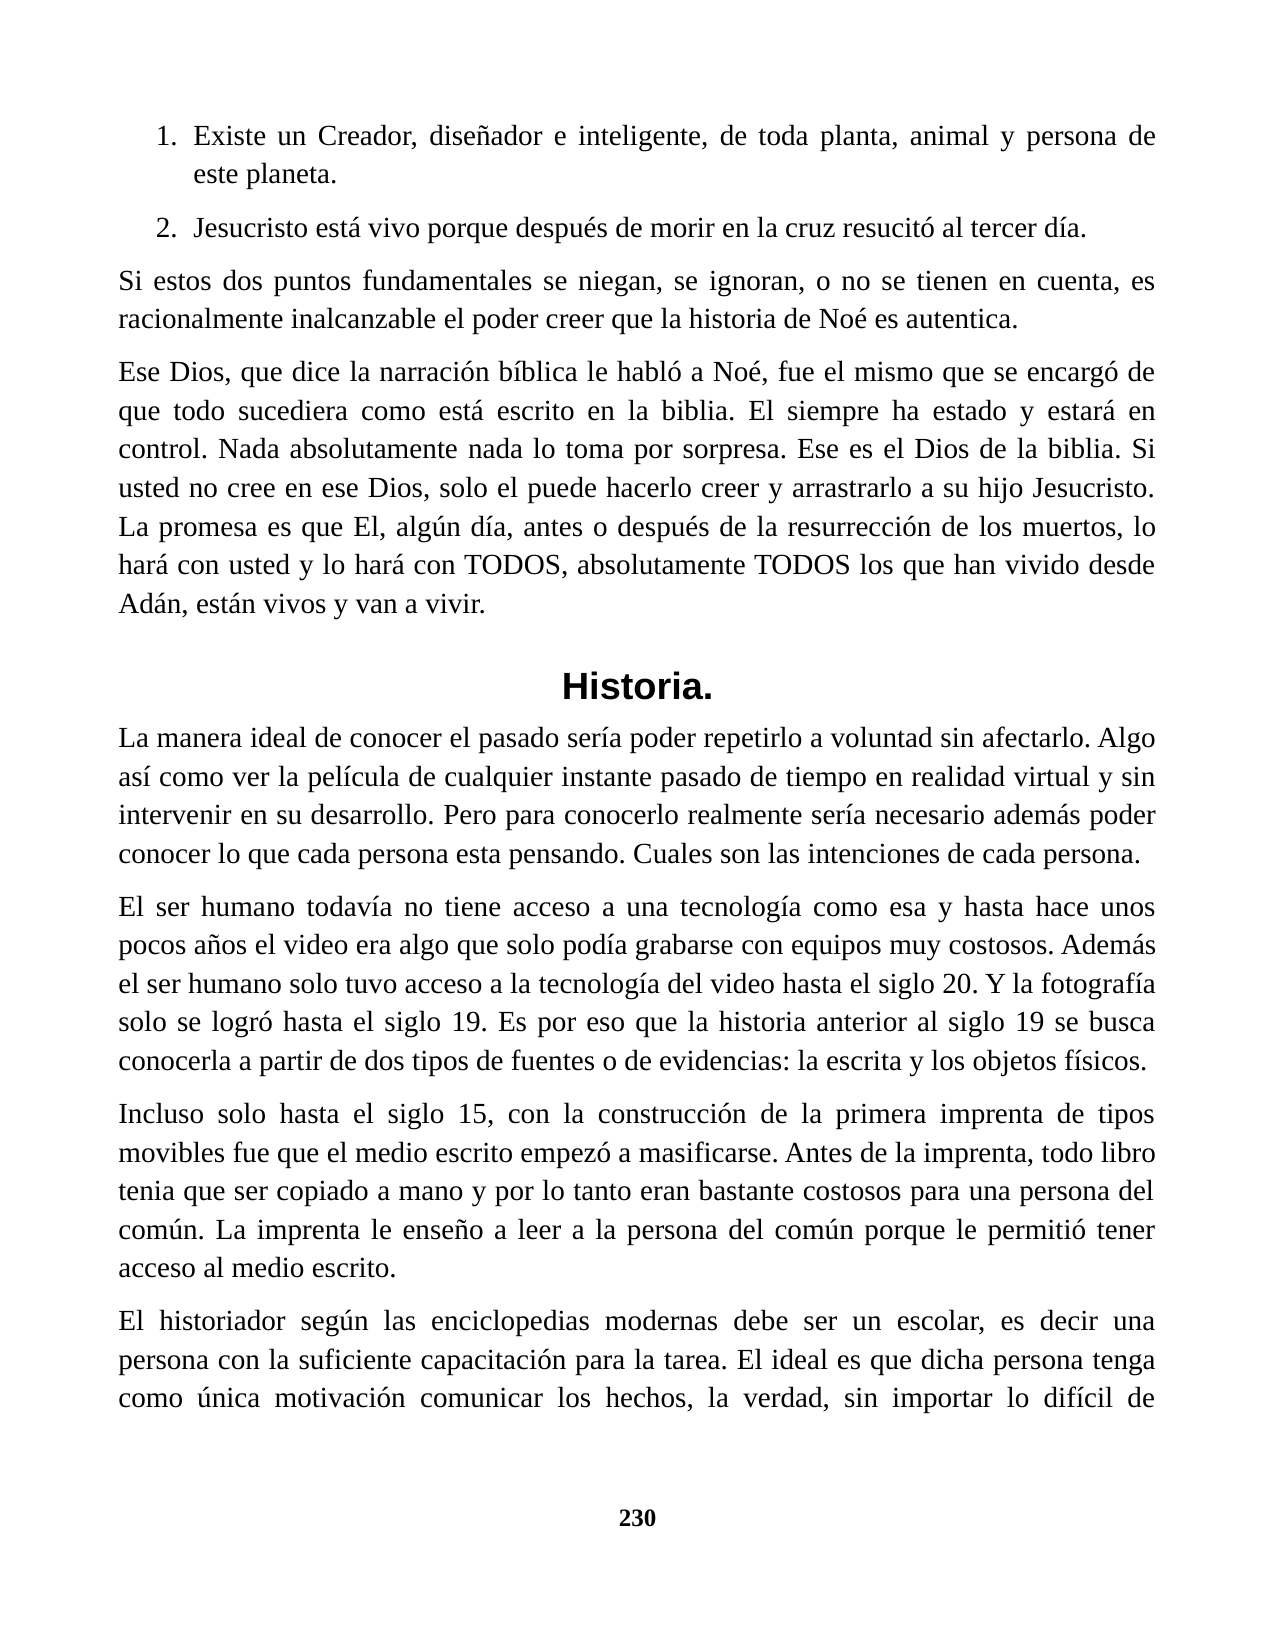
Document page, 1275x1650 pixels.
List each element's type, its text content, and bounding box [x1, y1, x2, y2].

list Existe un Creador, diseñador e inteligente, de toda planta, animal y persona de este planeta. [156, 118, 1157, 190]
text El historiador según las enciclopedias modernas debe ser un escolar, es decir una persona con la suficiente capacitación para la tarea. El ideal es que dicha persona tenga como única motivación comunicar los hechos, la verdad, sin importar lo difícil de [118, 1303, 1157, 1414]
text La manera ideal de conocer el pasado sería poder repetirlo a voluntad sin afectarlo. Algo así como ver la película de cualquier instante pasado de tiempo en realidad virtual y sin intervenir en su desarrollo. Pero para conocerlo realmente sería necesario además poder conocer lo que cada persona esta pensando. Cuales son las intenciones de cada persona. [118, 720, 1157, 869]
text Si estos dos puntos fundamentales se niegan, se ignoran, o no se tienen en cuenta, es racionalmente inalcanzable el poder creer que la historia de Noé es autentica. [118, 263, 1157, 335]
text El ser humano todavía no tiene acceso a una tecnología como esa y hasta hace unos pocos años el video era algo que solo podía grabarse con equipos muy costosos. Además el ser humano solo tuvo acceso a la tecnología del video hasta el siglo 20. Y la fotografía solo se logró hasta el siglo 19. Es por eso que la historia anterior al siglo 19 se busca conocerla a partir de dos tipos de fuentes o de evidencias: la escrita y los objetos físicos. [118, 889, 1157, 1077]
text Incluso solo hasta el siglo 15, con la construcción de la primera imprenta de tipos movibles fue que el medio escrito empezó a masificarse. Antes de la imprenta, todo libro tenia que ser copiado a mano y por lo tanto eran bastante costosos para una persona del común. La imprenta le enseño a leer a la persona del común porque le permitió tener acceso al medio escrito. [118, 1096, 1157, 1284]
subtitle Historia. [118, 664, 1157, 708]
text Ese Dios, que dice la narración bíblica le habló a Noé, fue el mismo que se encargó de que todo sucediera como está escrito en la biblia. El siempre ha estado y estará en control. Nada absolutamente nada lo toma por sorpresa. Ese es el Dios de la biblia. Si usted no cree en ese Dios, solo el puede hacerlo creer y arrastrarlo a su hijo Jesucristo. La promesa es que El, algún día, antes o después de la resurrección de los muertos, lo hará con usted y lo hará con TODOS, absolutamente TODOS los que han vivido desde Adán, están vivos y van a vivir. [118, 354, 1157, 619]
list Jesucristo está vivo porque después de morir en la cruz resucitó al tercer día. [156, 210, 1157, 243]
